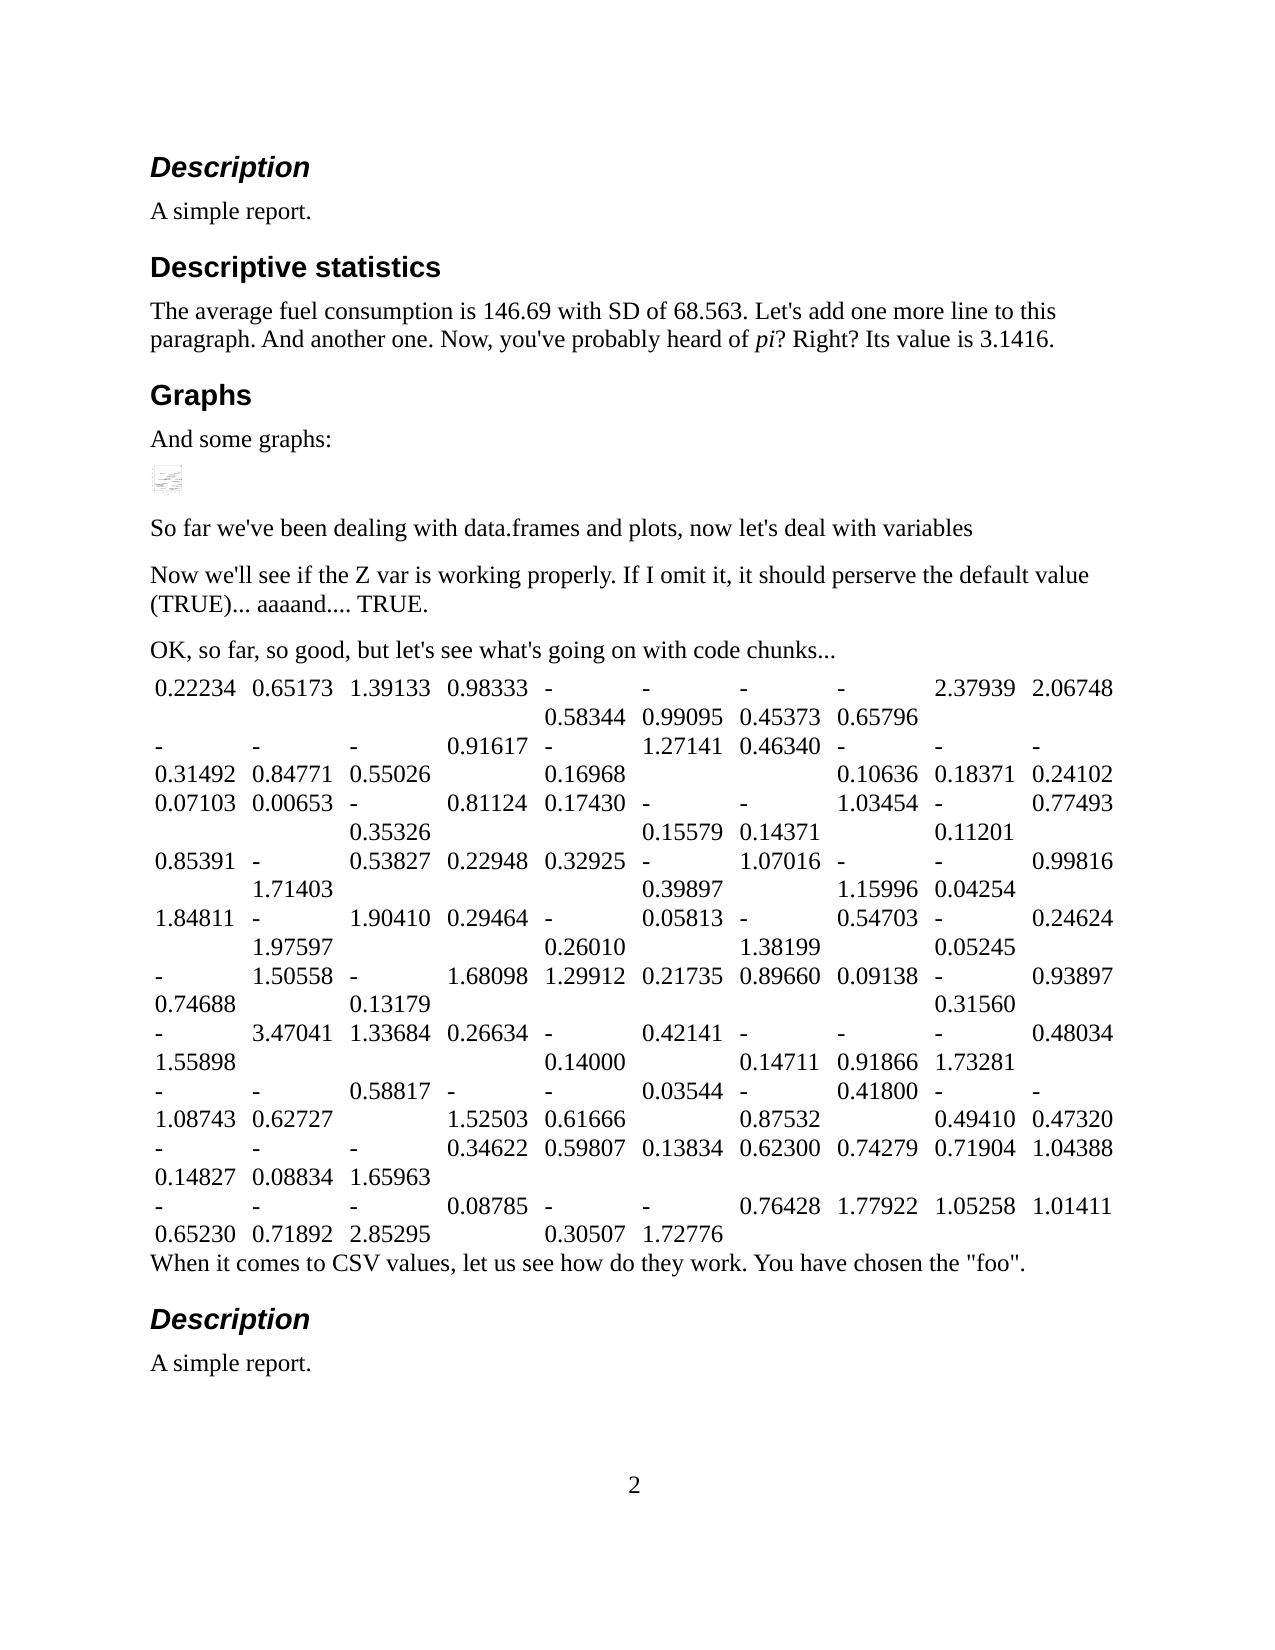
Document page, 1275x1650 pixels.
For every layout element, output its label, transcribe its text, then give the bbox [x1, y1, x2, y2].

table_cell 0.32925 [540, 846, 637, 903]
table_cell -0.61666 [540, 1076, 637, 1133]
table_cell -0.08834 [248, 1133, 345, 1191]
table_cell 0.09138 [833, 961, 930, 1018]
table_header -0.58344 [540, 673, 637, 731]
table_cell 1.50558 [248, 961, 345, 1018]
table_cell -0.13179 [345, 961, 442, 1018]
table_cell 0.81124 [443, 788, 540, 846]
table_cell 0.05813 [638, 903, 735, 961]
table_cell 1.90410 [345, 903, 442, 961]
table_header 0.65173 [248, 673, 345, 731]
table_cell -0.49410 [930, 1076, 1027, 1133]
table_cell -0.65230 [150, 1191, 247, 1248]
text When it comes to CSV values, let us see how do they work. You have chosen the "foo". [150, 1248, 1125, 1277]
text The average fuel consumption is 146.69 with SD of 68.563. Let's add one more line to this paragraph. And another one. Now, you've probably heard of pi? Right? Its value is 3.1416. [150, 296, 1125, 353]
table_cell -0.16968 [540, 731, 637, 788]
table_cell -0.91866 [833, 1018, 930, 1076]
table_cell 0.53827 [345, 846, 442, 903]
table_cell -0.11201 [930, 788, 1027, 846]
subtitle Graphs [150, 378, 1125, 412]
table_cell -0.30507 [540, 1191, 637, 1248]
table_cell 0.22948 [443, 846, 540, 903]
table_cell -1.38199 [735, 903, 832, 961]
table_cell -1.71403 [248, 846, 345, 903]
table_cell 0.54703 [833, 903, 930, 961]
table_cell 0.76428 [735, 1191, 832, 1248]
table_cell 0.99816 [1028, 846, 1125, 903]
table_cell -0.71892 [248, 1191, 345, 1248]
table_header 2.06748 [1028, 673, 1125, 731]
table_cell -0.14711 [735, 1018, 832, 1076]
table_cell -1.65963 [345, 1133, 442, 1191]
text So far we've been dealing with data.frames and plots, now let's deal with variables [150, 513, 1125, 542]
table_cell -0.04254 [930, 846, 1027, 903]
table_cell 0.34622 [443, 1133, 540, 1191]
table_cell 0.21735 [638, 961, 735, 1018]
table_cell -0.05245 [930, 903, 1027, 961]
table_cell 0.07103 [150, 788, 247, 846]
table_cell 0.00653 [248, 788, 345, 846]
table_cell -0.31492 [150, 731, 247, 788]
table_cell -0.24102 [1028, 731, 1125, 788]
subtitle Description [150, 1302, 1125, 1336]
table_cell 0.91617 [443, 731, 540, 788]
table_cell -1.72776 [638, 1191, 735, 1248]
picture [150, 462, 184, 496]
table_cell -0.55026 [345, 731, 442, 788]
table_cell -1.55898 [150, 1018, 247, 1076]
text Now we'll see if the Z var is working properly. If I omit it, it should perserve the default value (TRUE)... aaaand.... TRUE. [150, 560, 1125, 618]
table_cell 0.59807 [540, 1133, 637, 1191]
table_cell 1.33684 [345, 1018, 442, 1076]
table_cell 1.04388 [1028, 1133, 1125, 1191]
table_header 2.37939 [930, 673, 1027, 731]
table_cell -1.15996 [833, 846, 930, 903]
table_cell -2.85295 [345, 1191, 442, 1248]
table_cell 0.77493 [1028, 788, 1125, 846]
table_cell 1.27141 [638, 731, 735, 788]
text And some graphs: [150, 424, 1125, 453]
table_header 1.39133 [345, 673, 442, 731]
table_cell -0.84771 [248, 731, 345, 788]
table_cell 0.93897 [1028, 961, 1125, 1018]
table_cell -0.39897 [638, 846, 735, 903]
table_cell 0.89660 [735, 961, 832, 1018]
table_cell 0.48034 [1028, 1018, 1125, 1076]
table_cell -1.73281 [930, 1018, 1027, 1076]
text A simple report. [150, 196, 1125, 225]
table_cell -0.15579 [638, 788, 735, 846]
table_cell -0.26010 [540, 903, 637, 961]
table_cell 0.74279 [833, 1133, 930, 1191]
table_cell 1.29912 [540, 961, 637, 1018]
table_cell 0.41800 [833, 1076, 930, 1133]
table_cell -0.14000 [540, 1018, 637, 1076]
table_cell 1.84811 [150, 903, 247, 961]
table_cell -0.14371 [735, 788, 832, 846]
table_header -0.45373 [735, 673, 832, 731]
table_cell -1.97597 [248, 903, 345, 961]
table_header 0.22234 [150, 673, 247, 731]
text A simple report. [150, 1348, 1125, 1377]
table_cell 3.47041 [248, 1018, 345, 1076]
table_cell 0.03544 [638, 1076, 735, 1133]
table_cell 0.58817 [345, 1076, 442, 1133]
table_cell -0.18371 [930, 731, 1027, 788]
table_cell -0.10636 [833, 731, 930, 788]
text OK, so far, so good, but let's see what's going on with code chunks... [150, 636, 1125, 664]
table_cell 0.08785 [443, 1191, 540, 1248]
table_cell 0.24624 [1028, 903, 1125, 961]
table_header -0.65796 [833, 673, 930, 731]
subtitle Description [150, 150, 1125, 183]
table_cell 1.03454 [833, 788, 930, 846]
table_cell 0.71904 [930, 1133, 1027, 1191]
table_cell 0.42141 [638, 1018, 735, 1076]
table_cell -0.47320 [1028, 1076, 1125, 1133]
table_cell 0.13834 [638, 1133, 735, 1191]
table_cell 0.62300 [735, 1133, 832, 1191]
table_cell 0.85391 [150, 846, 247, 903]
table_cell -0.14827 [150, 1133, 247, 1191]
table_cell -1.52503 [443, 1076, 540, 1133]
table_cell -0.31560 [930, 961, 1027, 1018]
table_cell 0.46340 [735, 731, 832, 788]
table_header -0.99095 [638, 673, 735, 731]
table_header 0.98333 [443, 673, 540, 731]
table_cell -0.62727 [248, 1076, 345, 1133]
table_cell 0.26634 [443, 1018, 540, 1076]
subtitle Descriptive statistics [150, 250, 1125, 283]
table_cell -0.35326 [345, 788, 442, 846]
table_cell -1.08743 [150, 1076, 247, 1133]
table_cell 0.29464 [443, 903, 540, 961]
table_cell 1.05258 [930, 1191, 1027, 1248]
table_cell 1.68098 [443, 961, 540, 1018]
table_cell -0.74688 [150, 961, 247, 1018]
table_cell 1.77922 [833, 1191, 930, 1248]
table_cell -0.87532 [735, 1076, 832, 1133]
table_cell 0.17430 [540, 788, 637, 846]
table_cell 1.07016 [735, 846, 832, 903]
table_cell 1.01411 [1028, 1191, 1125, 1248]
